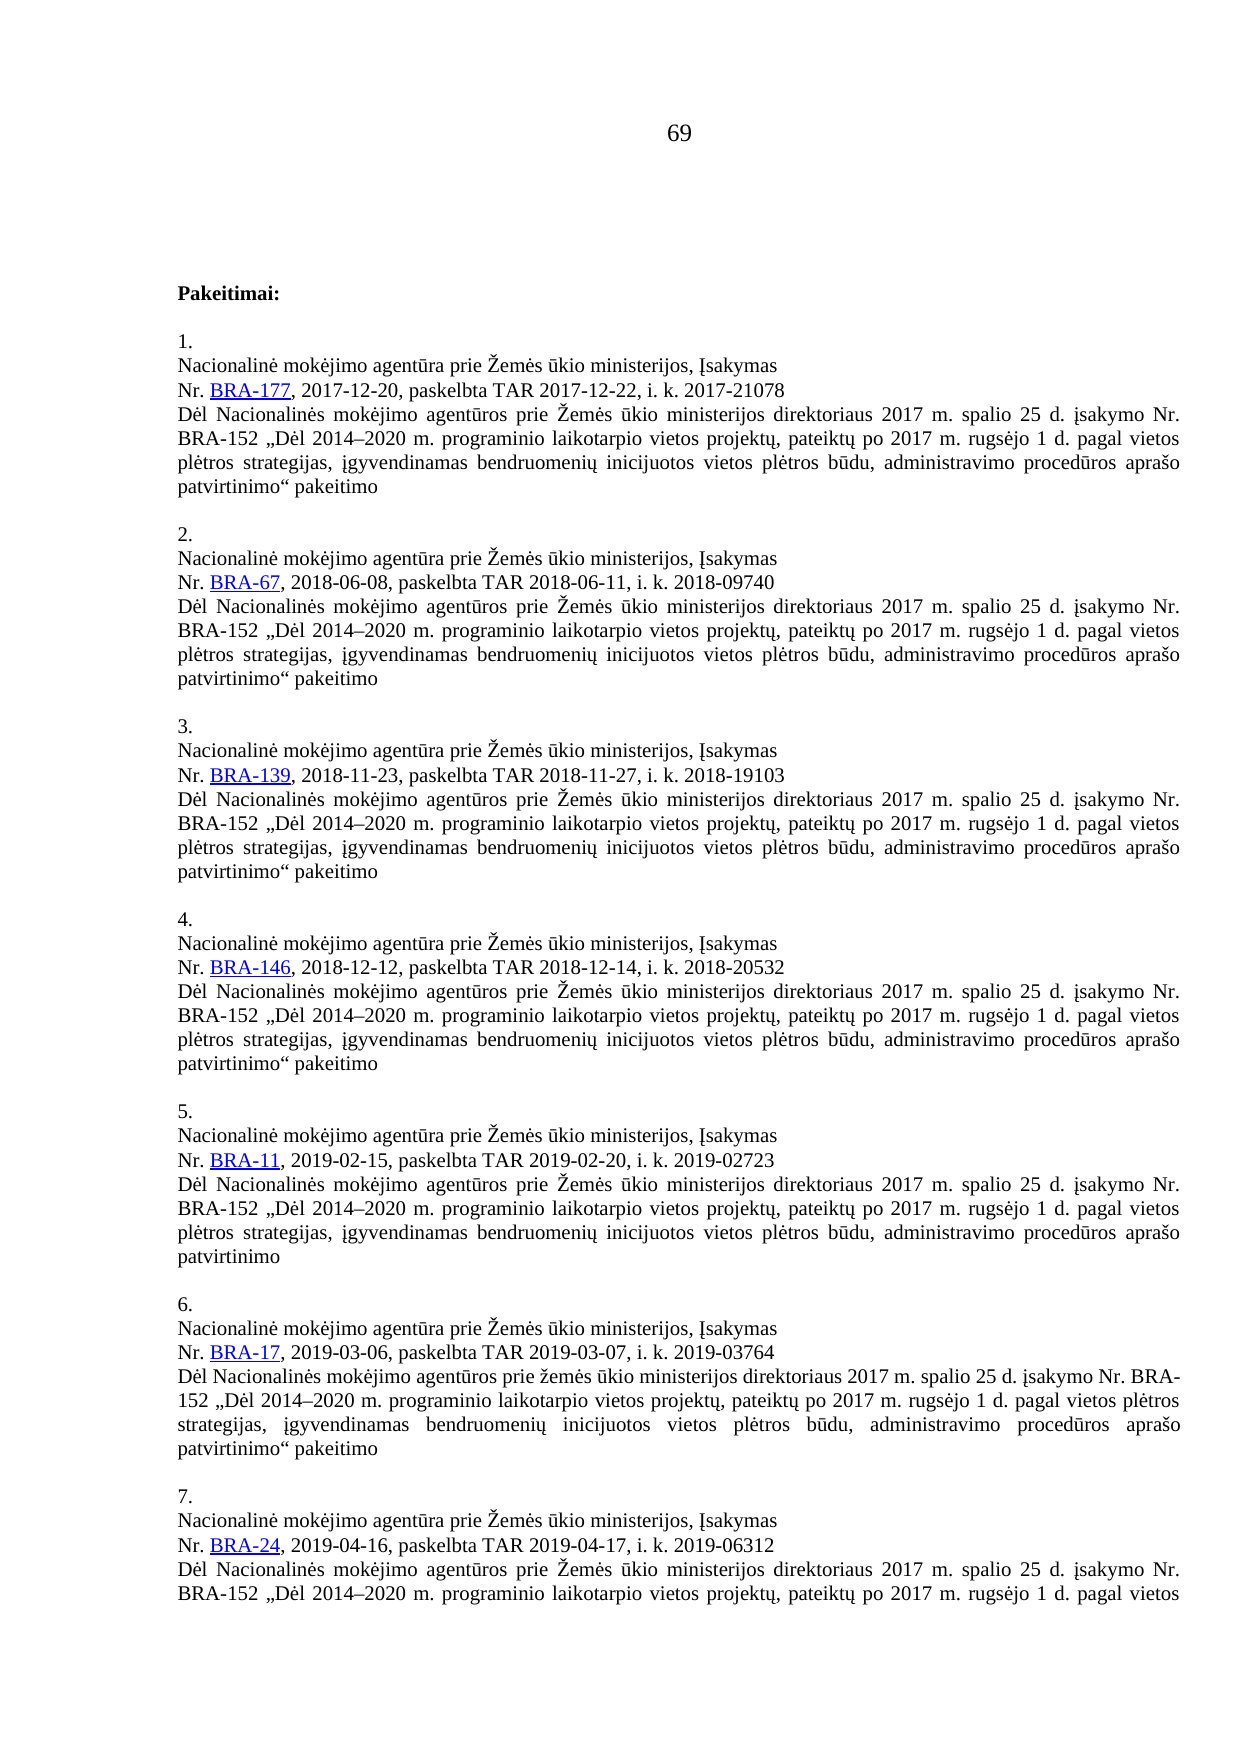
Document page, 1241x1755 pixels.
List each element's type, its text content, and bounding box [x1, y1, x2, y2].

text Dėl Nacionalinės mokėjimo agentūros prie Žemės ūkio ministerijos direktoriaus 2017 m. spalio 25 d. įsakymo Nr. BRA-152 „Dėl 2014–2020 m. programinio laikotarpio vietos projektų, pateiktų po 2017 m. rugsėjo 1 d. pagal vietos plėtros strategijas, įgyvendinamas bendruomenių inicijuotos vietos plėtros būdu, administravimo procedūros aprašo patvirtinimo“ pakeitimo [177, 979, 1181, 1075]
text Nr. BRA-17, 2019-03-06, paskelbta TAR 2019-03-07, i. k. 2019-03764 [177, 1340, 1181, 1364]
text Dėl Nacionalinės mokėjimo agentūros prie žemės ūkio ministerijos direktoriaus 2017 m. spalio 25 d. įsakymo Nr. BRA-152 „Dėl 2014–2020 m. programinio laikotarpio vietos projektų, pateiktų po 2017 m. rugsėjo 1 d. pagal vietos plėtros strategijas, įgyvendinamas bendruomenių inicijuotos vietos plėtros būdu, administravimo procedūros aprašo patvirtinimo“ pakeitimo [177, 1364, 1181, 1460]
text 7. [177, 1484, 1181, 1508]
text Nacionalinė mokėjimo agentūra prie Žemės ūkio ministerijos, Įsakymas [177, 1123, 1181, 1147]
text 4. [177, 907, 1181, 931]
text Nr. BRA-11, 2019-02-15, paskelbta TAR 2019-02-20, i. k. 2019-02723 [177, 1147, 1181, 1172]
text Dėl Nacionalinės mokėjimo agentūros prie Žemės ūkio ministerijos direktoriaus 2017 m. spalio 25 d. įsakymo Nr. BRA-152 „Dėl 2014–2020 m. programinio laikotarpio vietos projektų, pateiktų po 2017 m. rugsėjo 1 d. pagal vietos plėtros strategijas, įgyvendinamas bendruomenių inicijuotos vietos plėtros būdu, administravimo procedūros aprašo patvirtinimo“ pakeitimo [177, 402, 1181, 498]
text Nr. BRA-67, 2018-06-08, paskelbta TAR 2018-06-11, i. k. 2018-09740 [177, 570, 1181, 594]
text Nacionalinė mokėjimo agentūra prie Žemės ūkio ministerijos, Įsakymas [177, 1316, 1181, 1340]
text Nr. BRA-139, 2018-11-23, paskelbta TAR 2018-11-27, i. k. 2018-19103 [177, 762, 1181, 787]
text Nacionalinė mokėjimo agentūra prie Žemės ūkio ministerijos, Įsakymas [177, 546, 1181, 570]
text Nacionalinė mokėjimo agentūra prie Žemės ūkio ministerijos, Įsakymas [177, 1508, 1181, 1532]
text Dėl Nacionalinės mokėjimo agentūros prie Žemės ūkio ministerijos direktoriaus 2017 m. spalio 25 d. įsakymo Nr. BRA-152 „Dėl 2014–2020 m. programinio laikotarpio vietos projektų, pateiktų po 2017 m. rugsėjo 1 d. pagal vietos [177, 1557, 1181, 1605]
text 3. [177, 714, 1181, 738]
text Dėl Nacionalinės mokėjimo agentūros prie Žemės ūkio ministerijos direktoriaus 2017 m. spalio 25 d. įsakymo Nr. BRA-152 „Dėl 2014–2020 m. programinio laikotarpio vietos projektų, pateiktų po 2017 m. rugsėjo 1 d. pagal vietos plėtros strategijas, įgyvendinamas bendruomenių inicijuotos vietos plėtros būdu, administravimo procedūros aprašo patvirtinimo“ pakeitimo [177, 787, 1181, 883]
text Nacionalinė mokėjimo agentūra prie Žemės ūkio ministerijos, Įsakymas [177, 931, 1181, 955]
text Nacionalinė mokėjimo agentūra prie Žemės ūkio ministerijos, Įsakymas [177, 353, 1181, 377]
text Nr. BRA-177, 2017-12-20, paskelbta TAR 2017-12-22, i. k. 2017-21078 [177, 377, 1181, 402]
text 6. [177, 1292, 1181, 1316]
text Nacionalinė mokėjimo agentūra prie Žemės ūkio ministerijos, Įsakymas [177, 738, 1181, 762]
text Nr. BRA-146, 2018-12-12, paskelbta TAR 2018-12-14, i. k. 2018-20532 [177, 955, 1181, 979]
text Dėl Nacionalinės mokėjimo agentūros prie Žemės ūkio ministerijos direktoriaus 2017 m. spalio 25 d. įsakymo Nr. BRA-152 „Dėl 2014–2020 m. programinio laikotarpio vietos projektų, pateiktų po 2017 m. rugsėjo 1 d. pagal vietos plėtros strategijas, įgyvendinamas bendruomenių inicijuotos vietos plėtros būdu, administravimo procedūros aprašo patvirtinimo“ pakeitimo [177, 594, 1181, 690]
text 5. [177, 1099, 1181, 1123]
text Pakeitimai: [177, 281, 1181, 305]
text Dėl Nacionalinės mokėjimo agentūros prie Žemės ūkio ministerijos direktoriaus 2017 m. spalio 25 d. įsakymo Nr. BRA-152 „Dėl 2014–2020 m. programinio laikotarpio vietos projektų, pateiktų po 2017 m. rugsėjo 1 d. pagal vietos plėtros strategijas, įgyvendinamas bendruomenių inicijuotos vietos plėtros būdu, administravimo procedūros aprašo patvirtinimo [177, 1172, 1181, 1268]
text Nr. BRA-24, 2019-04-16, paskelbta TAR 2019-04-17, i. k. 2019-06312 [177, 1532, 1181, 1557]
text 2. [177, 522, 1181, 546]
text 1. [177, 329, 1181, 353]
